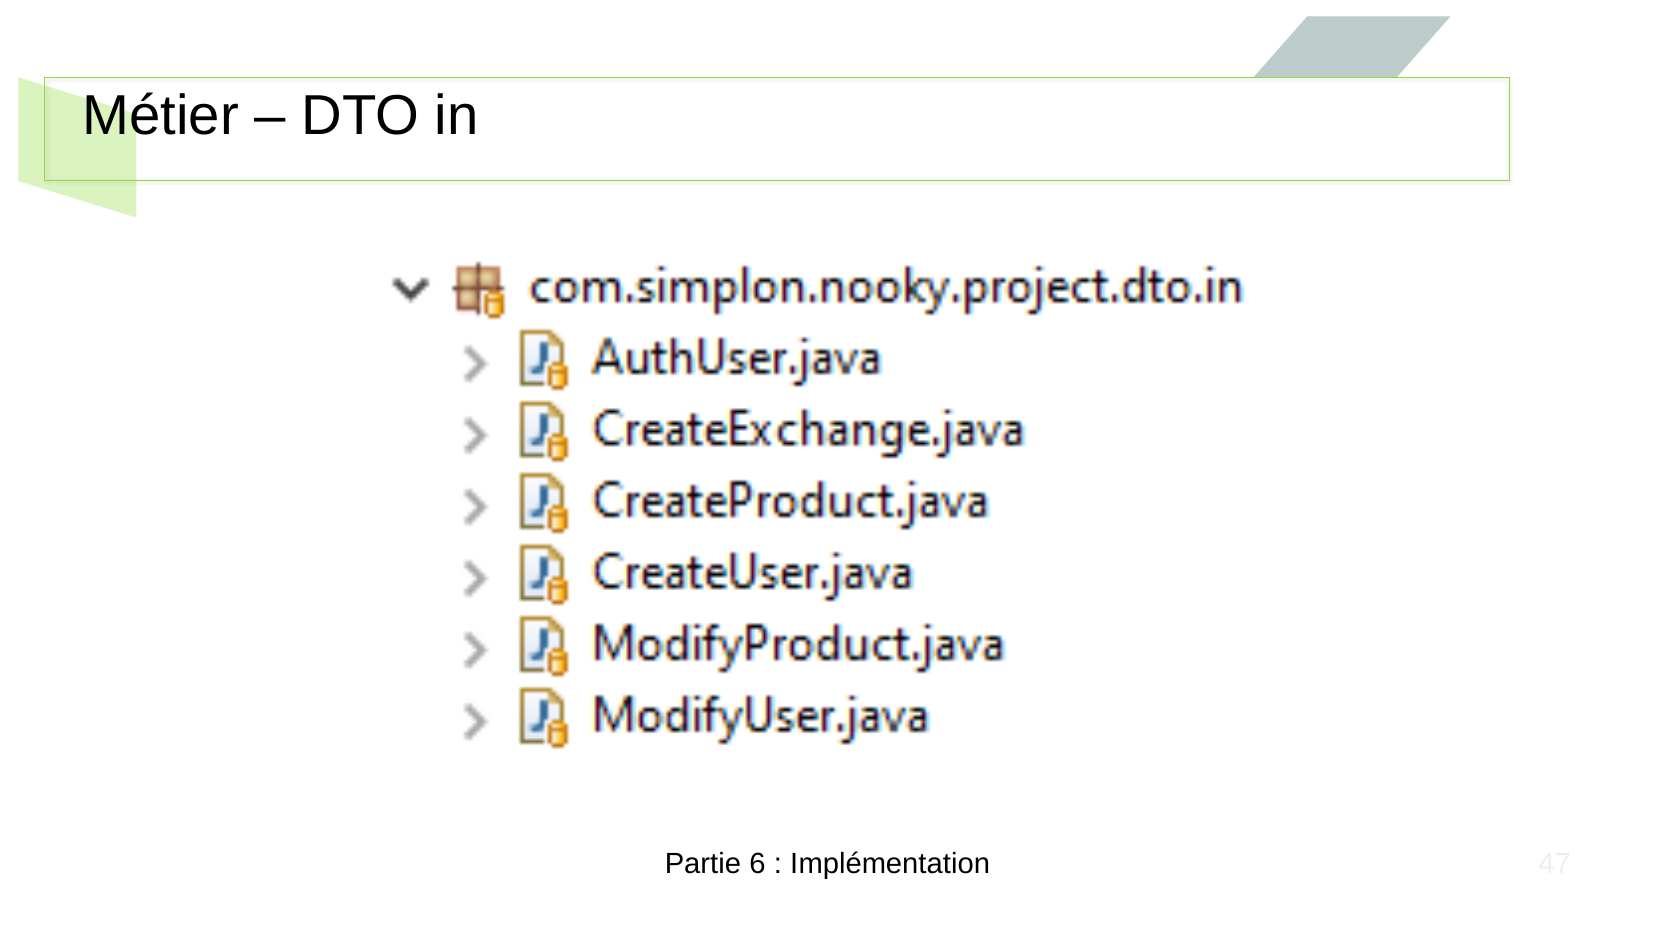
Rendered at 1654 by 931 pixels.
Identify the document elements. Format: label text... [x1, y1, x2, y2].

picture [295, 252, 1408, 758]
title Métier – DTO in [82, 37, 1571, 193]
